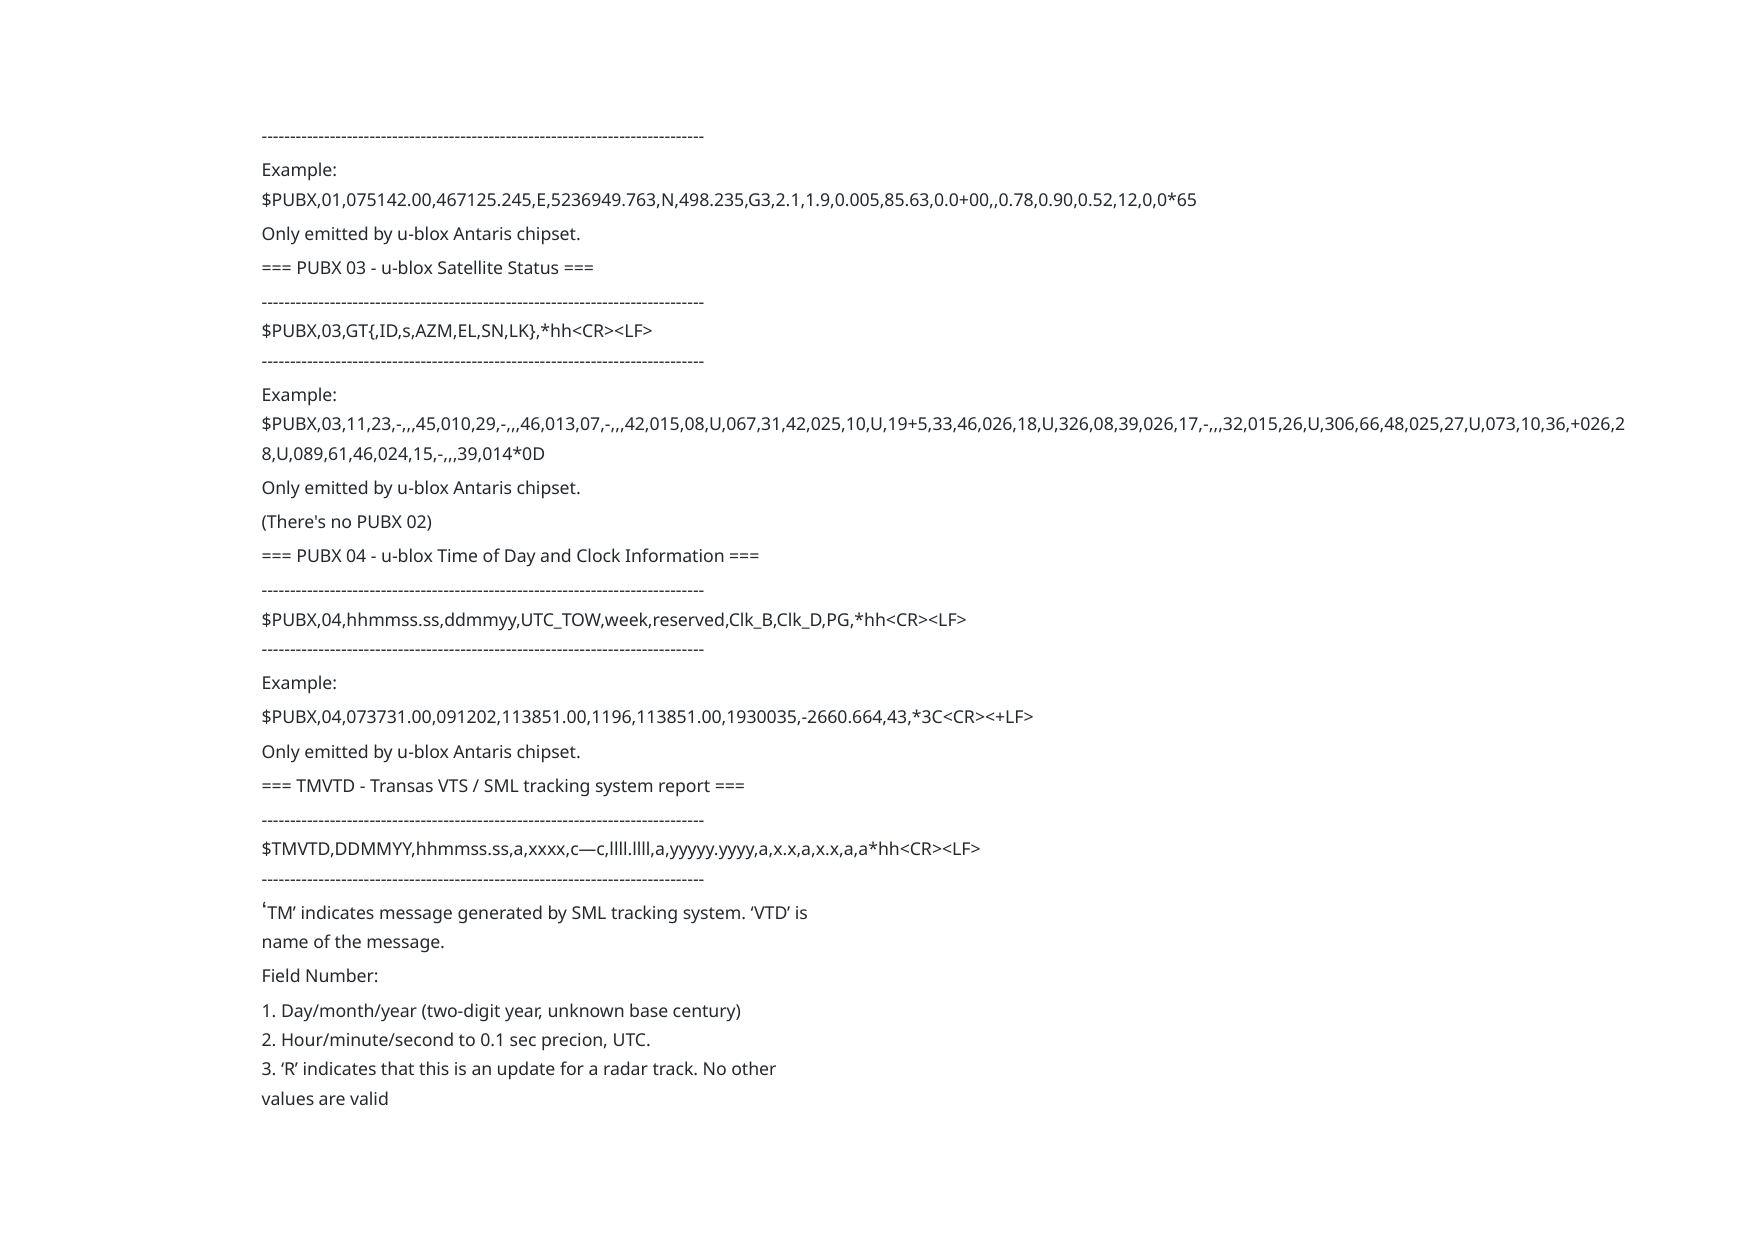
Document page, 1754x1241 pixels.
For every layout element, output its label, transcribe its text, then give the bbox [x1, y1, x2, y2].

table_cell [118, 665, 261, 695]
table_cell [118, 1022, 261, 1051]
table_cell [118, 734, 261, 763]
table_cell ------------------------------------------------------------------------------ [261, 573, 1636, 602]
table_cell $PUBX,03,GT{,ID,s,AZM,EL,SN,LK},*hh<CR><LF> [261, 314, 1636, 343]
table_cell [118, 372, 261, 377]
table_cell [118, 1081, 261, 1110]
table_cell [118, 988, 261, 993]
table_cell === PUBX 04 - u-blox Time of Day and Clock Information === [261, 538, 1636, 568]
table_cell Only emitted by u-blox Antaris chipset. [261, 734, 1636, 763]
table_cell [118, 211, 261, 216]
table_cell [118, 279, 261, 284]
table_cell 2. Hour/minute/second to 0.1 sec precion, UTC. [261, 1022, 1636, 1051]
table_cell [261, 797, 1636, 802]
table_cell 1. Day/month/year (two-digit year, unknown base century) [261, 993, 1636, 1022]
table_cell [118, 768, 261, 797]
table_cell (There's no PUBX 02) [261, 504, 1636, 533]
table_cell [118, 602, 261, 631]
table_cell $PUBX,04,hhmmss.ss,ddmmyy,UTC_TOW,week,reserved,Clk_B,Clk_D,PG,*hh<CR><LF> [261, 602, 1636, 631]
table_cell [118, 890, 261, 895]
table_cell [261, 954, 1636, 958]
table_cell [118, 993, 261, 1022]
table_cell [118, 797, 261, 802]
table_cell [261, 534, 1636, 538]
table_cell [118, 573, 261, 602]
table_cell [118, 377, 261, 406]
table_cell [261, 890, 1636, 895]
table_cell [118, 470, 261, 499]
table_cell $PUBX,01,075142.00,467125.245,E,5236949.763,N,498.235,G3,2.1,1.9,0.005,85.63,0.0+00,,0.78,0.90,0.52,12,0,0*65 [261, 182, 1636, 211]
table_cell [118, 250, 261, 279]
table_cell [261, 499, 1636, 504]
table_cell ------------------------------------------------------------------------------ [261, 343, 1636, 372]
table_cell [118, 831, 261, 861]
table_cell [261, 988, 1636, 993]
table_cell [118, 118, 261, 147]
table_cell $PUBX,03,11,23,-,,,45,010,29,-,,,46,013,07,-,,,42,015,08,U,067,31,42,025,10,U,19+5,33,46,026,18,U,326,08,39,026,17,-,,,32,015,26,U,306,66,48,025,27,U,073,10,36,+026,28,U,089,61,46,024,15,-,,,39,014*0D [261, 406, 1636, 465]
table_cell Example: [261, 665, 1636, 695]
table_cell ------------------------------------------------------------------------------ [261, 284, 1636, 313]
table_cell [118, 182, 261, 211]
table_cell $TMVTD,DDMMYY,hhmmss.ss,a,xxxx,c—c,llll.llll,a,yyyyy.yyyy,a,x.x,a,x.x,a,a*hh<CR><LF> [261, 831, 1636, 861]
table_cell [118, 661, 261, 665]
table_cell ------------------------------------------------------------------------------ [261, 802, 1636, 831]
table_cell 3. ‘R’ indicates that this is an update for a radar track. No other [261, 1051, 1636, 1081]
table_cell [261, 763, 1636, 768]
table_cell [261, 465, 1636, 470]
table_cell [118, 700, 261, 729]
table_cell [118, 538, 261, 568]
table_cell [118, 499, 261, 504]
table_cell [261, 211, 1636, 216]
table_cell [118, 406, 261, 465]
table_cell [261, 245, 1636, 250]
table_cell values are valid [261, 1081, 1636, 1110]
table_cell === PUBX 03 - u-blox Satellite Status === [261, 250, 1636, 279]
table_cell [118, 954, 261, 958]
table_cell [118, 1051, 261, 1081]
table_cell [118, 343, 261, 372]
table_cell [118, 152, 261, 182]
table_cell [118, 695, 261, 699]
table_cell ------------------------------------------------------------------------------ [261, 861, 1636, 890]
table_cell [118, 284, 261, 313]
table_cell [118, 245, 261, 250]
table_cell Only emitted by u-blox Antaris chipset. [261, 216, 1636, 245]
table_cell ------------------------------------------------------------------------------ [261, 118, 1636, 147]
table_cell ‘TM’ indicates message generated by SML tracking system. ‘VTD’ is [261, 895, 1636, 924]
table_cell [118, 148, 261, 152]
table_cell ------------------------------------------------------------------------------ [261, 631, 1636, 661]
table_cell [261, 661, 1636, 665]
table_cell [261, 729, 1636, 734]
table_cell [261, 148, 1636, 152]
table_cell === TMVTD - Transas VTS / SML tracking system report === [261, 768, 1636, 797]
table_cell [118, 465, 261, 470]
table_cell name of the message. [261, 924, 1636, 954]
table_cell [118, 895, 261, 924]
table_cell [118, 216, 261, 245]
table_cell [118, 861, 261, 890]
table_cell [118, 802, 261, 831]
table_cell Example: [261, 152, 1636, 182]
table_cell [261, 695, 1636, 699]
table_cell [118, 924, 261, 954]
table_cell Only emitted by u-blox Antaris chipset. [261, 470, 1636, 499]
table_cell [118, 729, 261, 734]
table_cell [261, 279, 1636, 284]
table_cell [118, 959, 261, 988]
table_cell [118, 568, 261, 572]
table_cell [261, 568, 1636, 572]
table_cell [118, 314, 261, 343]
table_cell [261, 372, 1636, 377]
table_cell [118, 504, 261, 533]
table_cell [118, 534, 261, 538]
table_cell Example: [261, 377, 1636, 406]
table_cell $PUBX,04,073731.00,091202,113851.00,1196,113851.00,1930035,-2660.664,43,*3C<CR><+LF> [261, 700, 1636, 729]
table_cell [118, 631, 261, 661]
table_cell Field Number: [261, 959, 1636, 988]
table_cell [118, 763, 261, 768]
